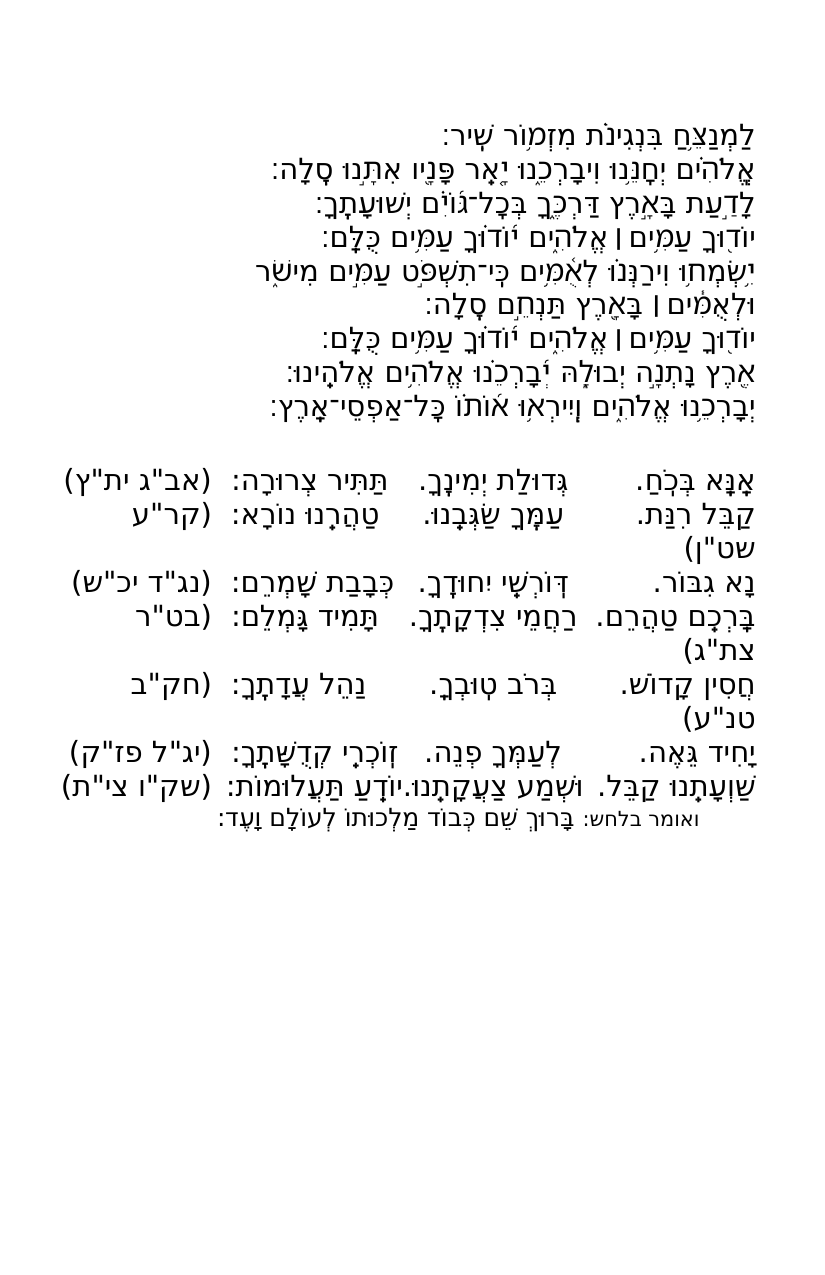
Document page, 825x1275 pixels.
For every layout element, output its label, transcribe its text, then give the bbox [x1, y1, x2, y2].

text יְבָרְכֵ֥נוּ אֱלֹהִ֑ים וְיִֽירְא֥וּ א֝וֹת֗וֹ כׇּל־אַפְסֵי־אָֽרֶץ׃ [53, 390, 756, 424]
text לַמְנַצֵּ֥חַ בִּנְגִינֹ֗ת מִזְמ֥וֹר שִֽׁיר׃ [53, 118, 756, 152]
text אָֽנָּֽא בְּכֹֽחַ. גְּדוּלַת יְמִינֶֽךָ. תַּתִּיר צְרוּרָה: (אב"ג ית"ץ) [53, 463, 756, 497]
text ואומר בלחש: בָּרוּךְ שֵׁם כְּבוֹד מַלְכוּתוֹ לְעוֹלָם וָעֶד: [53, 803, 699, 832]
text אֱֽלֹהִ֗ים יְחׇנֵּ֥נוּ וִיבָרְכֵ֑נוּ יָ֤אֵֽר פָּנָ֖יו אִתָּ֣נוּ סֶֽלָה׃ [53, 152, 756, 186]
text לָדַ֣עַת בָּאָ֣רֶץ דַּרְכֶּ֑ךָ בְּכׇל־גּ֝וֹיִ֗ם יְשׁוּעָתֶֽךָ׃ [53, 186, 756, 220]
text בָּֽרְכֵֽם טַהֲרֵם. רַחֲמֵי צִדְקָתֶֽךָ. תָּמִיד גָּמְלֵם: (בט"ר צת"ג) [53, 599, 756, 667]
text אֶ֭רֶץ נָתְנָ֣ה יְבוּלָ֑הּ יְ֝בָרְכֵ֗נוּ אֱלֹהִ֥ים אֱלֹהֵֽינוּ׃ [53, 356, 756, 390]
text יוֹד֖וּךָ עַמִּ֥ים ׀ אֱלֹהִ֑ים י֝וֹד֗וּךָ עַמִּ֥ים כֻּלָּֽם׃ [53, 322, 756, 356]
text יוֹד֖וּךָ עַמִּ֥ים ׀ אֱלֹהִ֑ים י֝וֹד֗וּךָ עַמִּ֥ים כֻּלָּֽם׃ [53, 220, 756, 254]
text חֲסִין קָדוֹשׁ. בְּרֹב טֽוּבְךָֽ. נַהֵל עֲדָתֶֽךָ: (חק"ב טנ"ע) [53, 667, 756, 735]
text יִ֥שְׂמְח֥וּ וִירַנְּנ֗וּ לְאֻ֫מִּ֥ים כִּֽי־תִשְׁפֹּ֣ט עַמִּ֣ים מִישֹׁ֑ר [53, 254, 756, 288]
text יָחִיד גֵּאֶה. לְעַמְּךָ פְנֵה. זֽוֹכְרֵֽי קְדֻשָּׁתֶֽךָ: (יג"ל פז"ק) [53, 735, 756, 769]
text וּלְאֻמִּ֓ים ׀ בָּאָ֖רֶץ תַּנְחֵ֣ם סֶֽלָה׃ [53, 288, 756, 322]
text נָא גִבּוֹר. דּֽוֹרְשֵֽׁי יִחוּדֶֽךָ. כְּבָבַת שָׁמְרֵם: (נג"ד יכ"ש) [53, 565, 756, 599]
text שַׁוְעָתֵֽנוּ קַבֵּל. וּשְׁמַע צַעֲקָתֵֽנוּ. יוֹדֵֽעַ תַּעֲלוּמוֹת: (שק"ו צי"ת) [53, 769, 756, 803]
text קַבֵּל רִנַּת. עַמֶּֽךָ שַׂגְּבֵֽנוּ. טַהֲרֵֽנוּ נוֹרָא: (קר"ע שט"ן) [53, 497, 756, 565]
